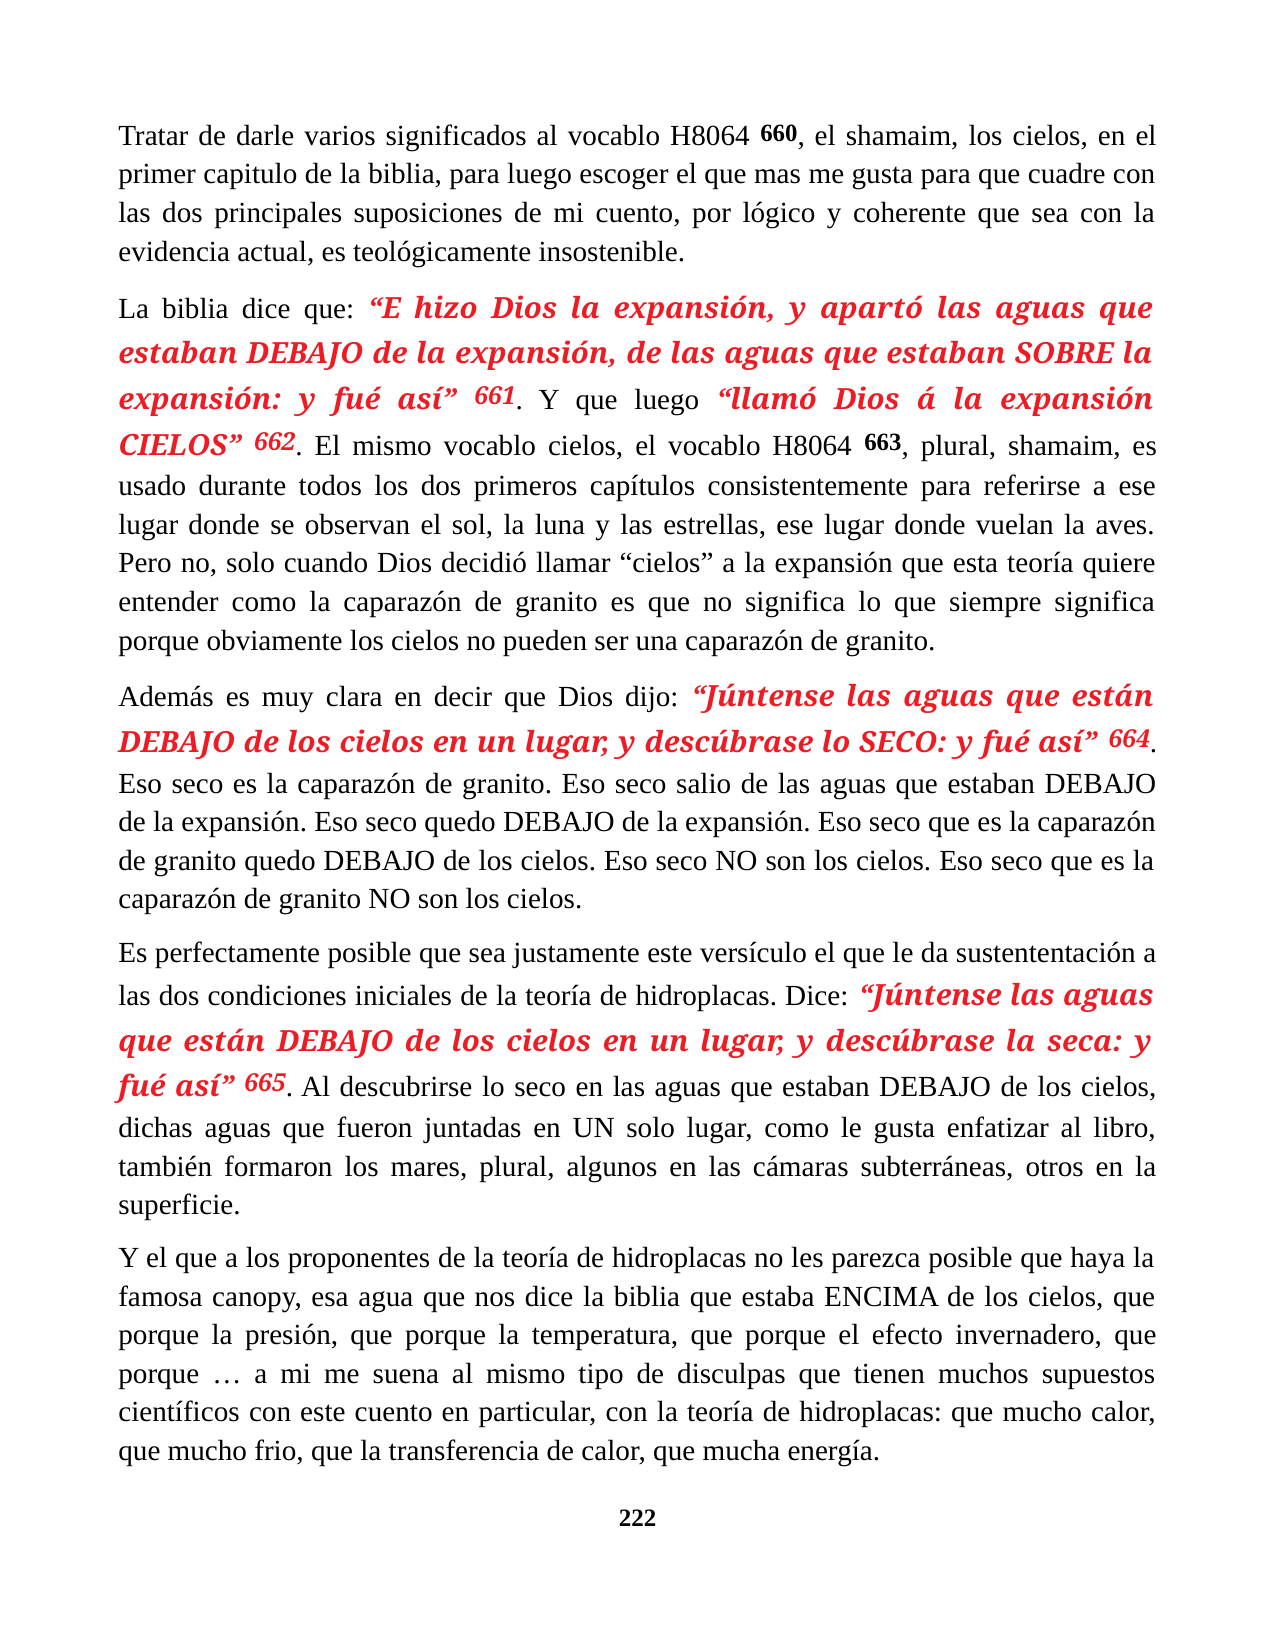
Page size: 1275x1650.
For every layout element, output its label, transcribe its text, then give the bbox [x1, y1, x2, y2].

text Es perfectamente posible que sea justamente este versículo el que le da sustententación a las dos condiciones iniciales de la teoría de hidroplacas. Dice: “Júntense las aguas que están DEBAJO de los cielos en un lugar, y descúbrase la seca: y fué así” . Al descubrirse lo seco en las aguas que estaban DEBAJO de los cielos, dichas aguas que fueron juntadas en UN solo lugar, como le gusta enfatizar al libro, también formaron los mares, plural, algunos en las cámaras subterráneas, otros en la superficie. [118, 935, 1157, 1221]
text Tratar de darle varios significados al vocablo H8064 , el shamaim, los cielos, en el primer capitulo de la biblia, para luego escoger el que mas me gusta para que cuadre con las dos principales suposiciones de mi cuento, por lógico y coherente que sea con la evidencia actual, es teológicamente insostenible. [118, 118, 1157, 267]
text Y el que a los proponentes de la teoría de hidroplacas no les parezca posible que haya la famosa canopy, esa agua que nos dice la biblia que estaba ENCIMA de los cielos, que porque la presión, que porque la temperatura, que porque el efecto invernadero, que porque … a mi me suena al mismo tipo de disculpas que tienen muchos supuestos científicos con este cuento en particular, con la teoría de hidroplacas: que mucho calor, que mucho frio, que la transferencia de calor, que mucha energía. [118, 1240, 1157, 1467]
text La biblia dice que: “E hizo Dios la expansión, y apartó las aguas que estaban DEBAJO de la expansión, de las aguas que estaban SOBRE la expansión: y fué así” . Y que luego “llamó Dios á la expansión CIELOS” . El mismo vocablo cielos, el vocablo H8064 , plural, shamaim, es usado durante todos los dos primeros capítulos consistentemente para referirse a ese lugar donde se observan el sol, la luna y las estrellas, ese lugar donde vuelan la aves. Pero no, solo cuando Dios decidió llamar “cielos” a la expansión que esta teoría quiere entender como la caparazón de granito es que no significa lo que siempre significa porque obviamente los cielos no pueden ser una caparazón de granito. [118, 287, 1157, 656]
text Además es muy clara en decir que Dios dijo: “Júntense las aguas que están DEBAJO de los cielos en un lugar, y descúbrase lo SECO: y fué así” . Eso seco es la caparazón de granito. Eso seco salio de las aguas que estaban DEBAJO de la expansión. Eso seco quedo DEBAJO de la expansión. Eso seco que es la caparazón de granito quedo DEBAJO de los cielos. Eso seco NO son los cielos. Eso seco que es la caparazón de granito NO son los cielos. [118, 676, 1157, 915]
